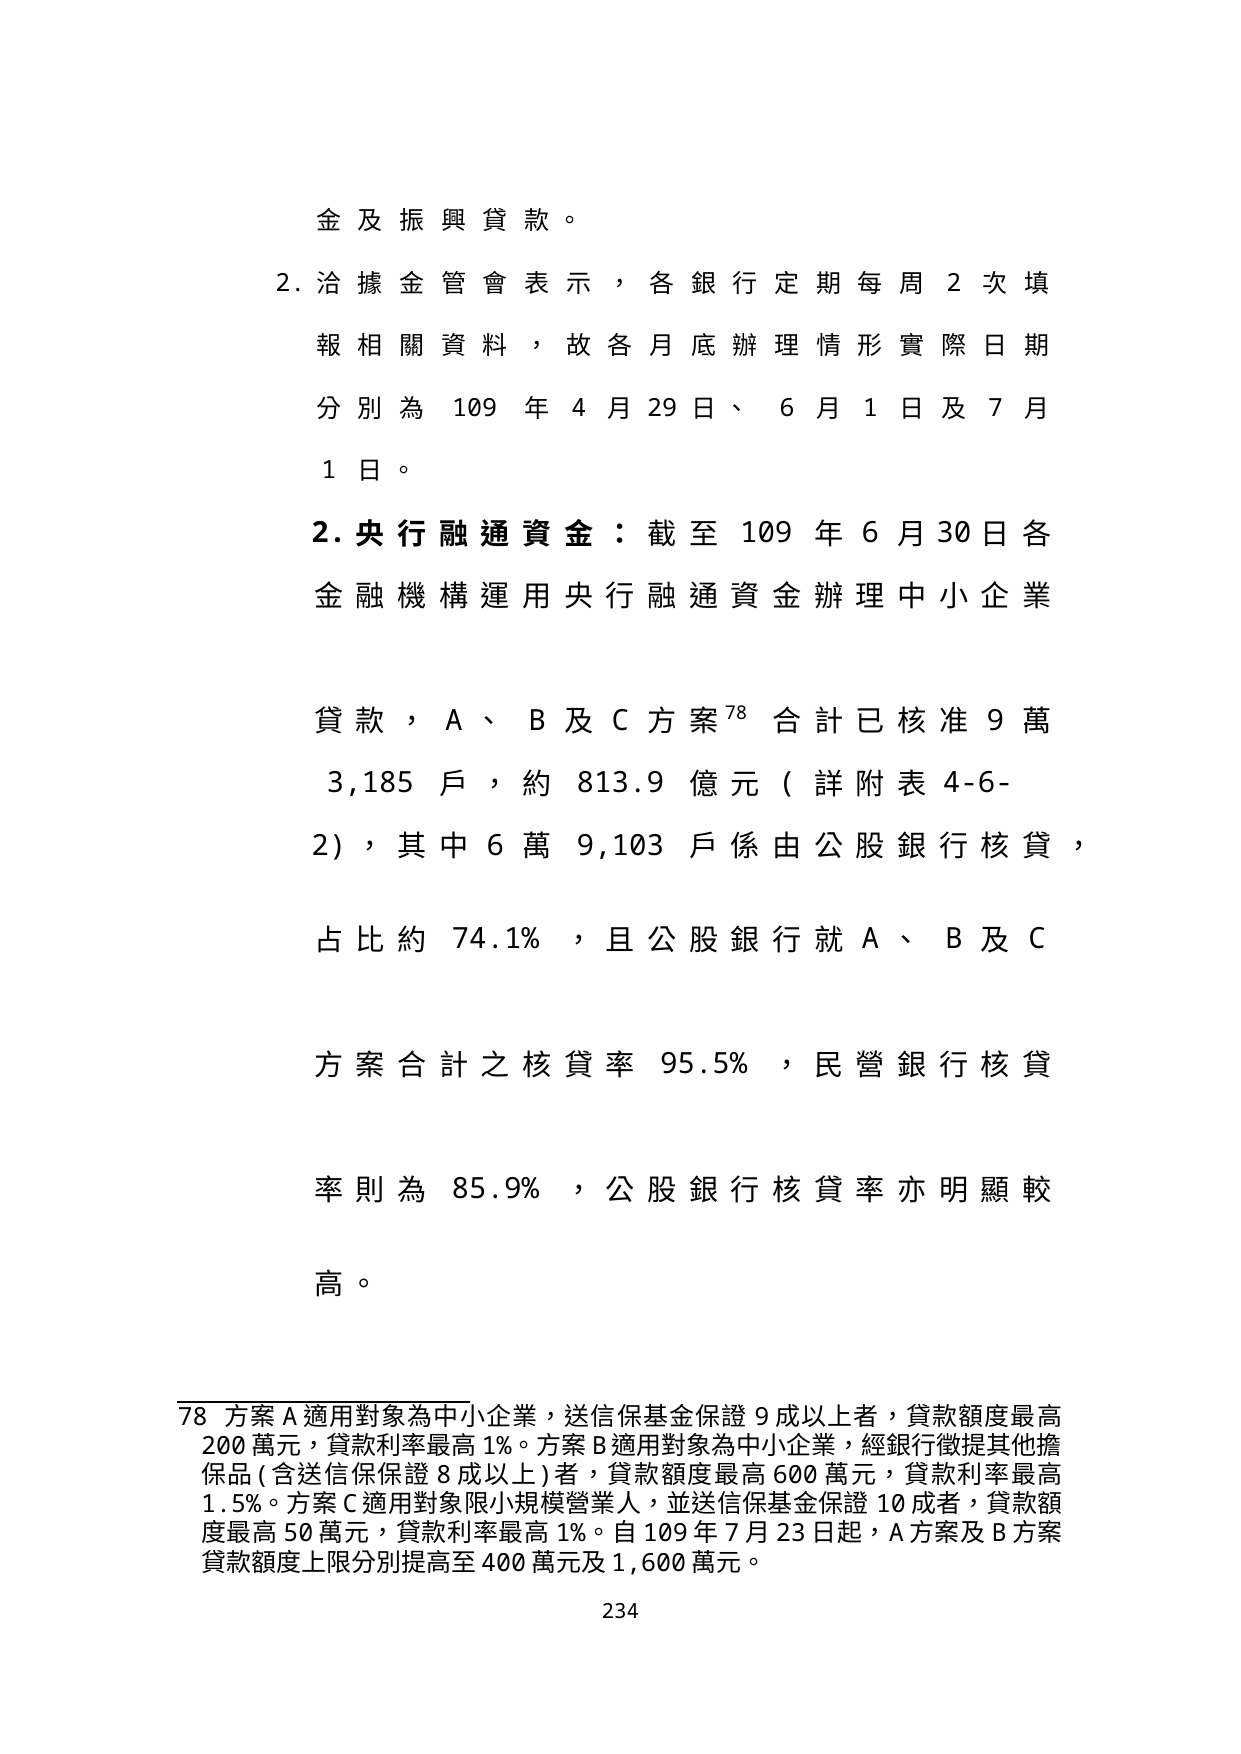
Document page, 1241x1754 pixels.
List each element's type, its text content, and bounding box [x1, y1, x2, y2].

text 2.央行融通資金：截至109年6月30日各金融機構運用央行融通資金辦理中小企業貸款，A、B及C方案合計已核准9萬3,185戶，約813.9億元(詳附表4-6-2)，其中6萬9,103戶係由公股銀行核貸，占比約74.1%，且公股銀行就A、B及C方案合計之核貸率95.5%，民營銀行核貸率則為85.9%，公股銀行核貸率亦明顯較高。 [271, 490, 1058, 1302]
text 2.洽據金管會表示，各銀行定期每周2次填報相關資料，故各月底辦理情形實際日期分別為109年4月29日、6月1日及7月1日。 [183, 240, 1058, 490]
text 金及振興貸款。 [183, 177, 1058, 240]
text 方案A適用對象為中小企業，送信保基金保證9成以上者，貸款額度最高200萬元，貸款利率最高1%。方案B適用對象為中小企業，經銀行徵提其他擔保品(含送信保保證8成以上)者，貸款額度最高600萬元，貸款利率最高1.5%。方案C適用對象限小規模營業人，並送信保基金保證10成者，貸款額度最高50萬元，貸款利率最高1%。自109年7月23日起，A方案及B方案貸款額度上限分別提高至400萬元及1,600萬元。 [177, 1402, 1063, 1577]
